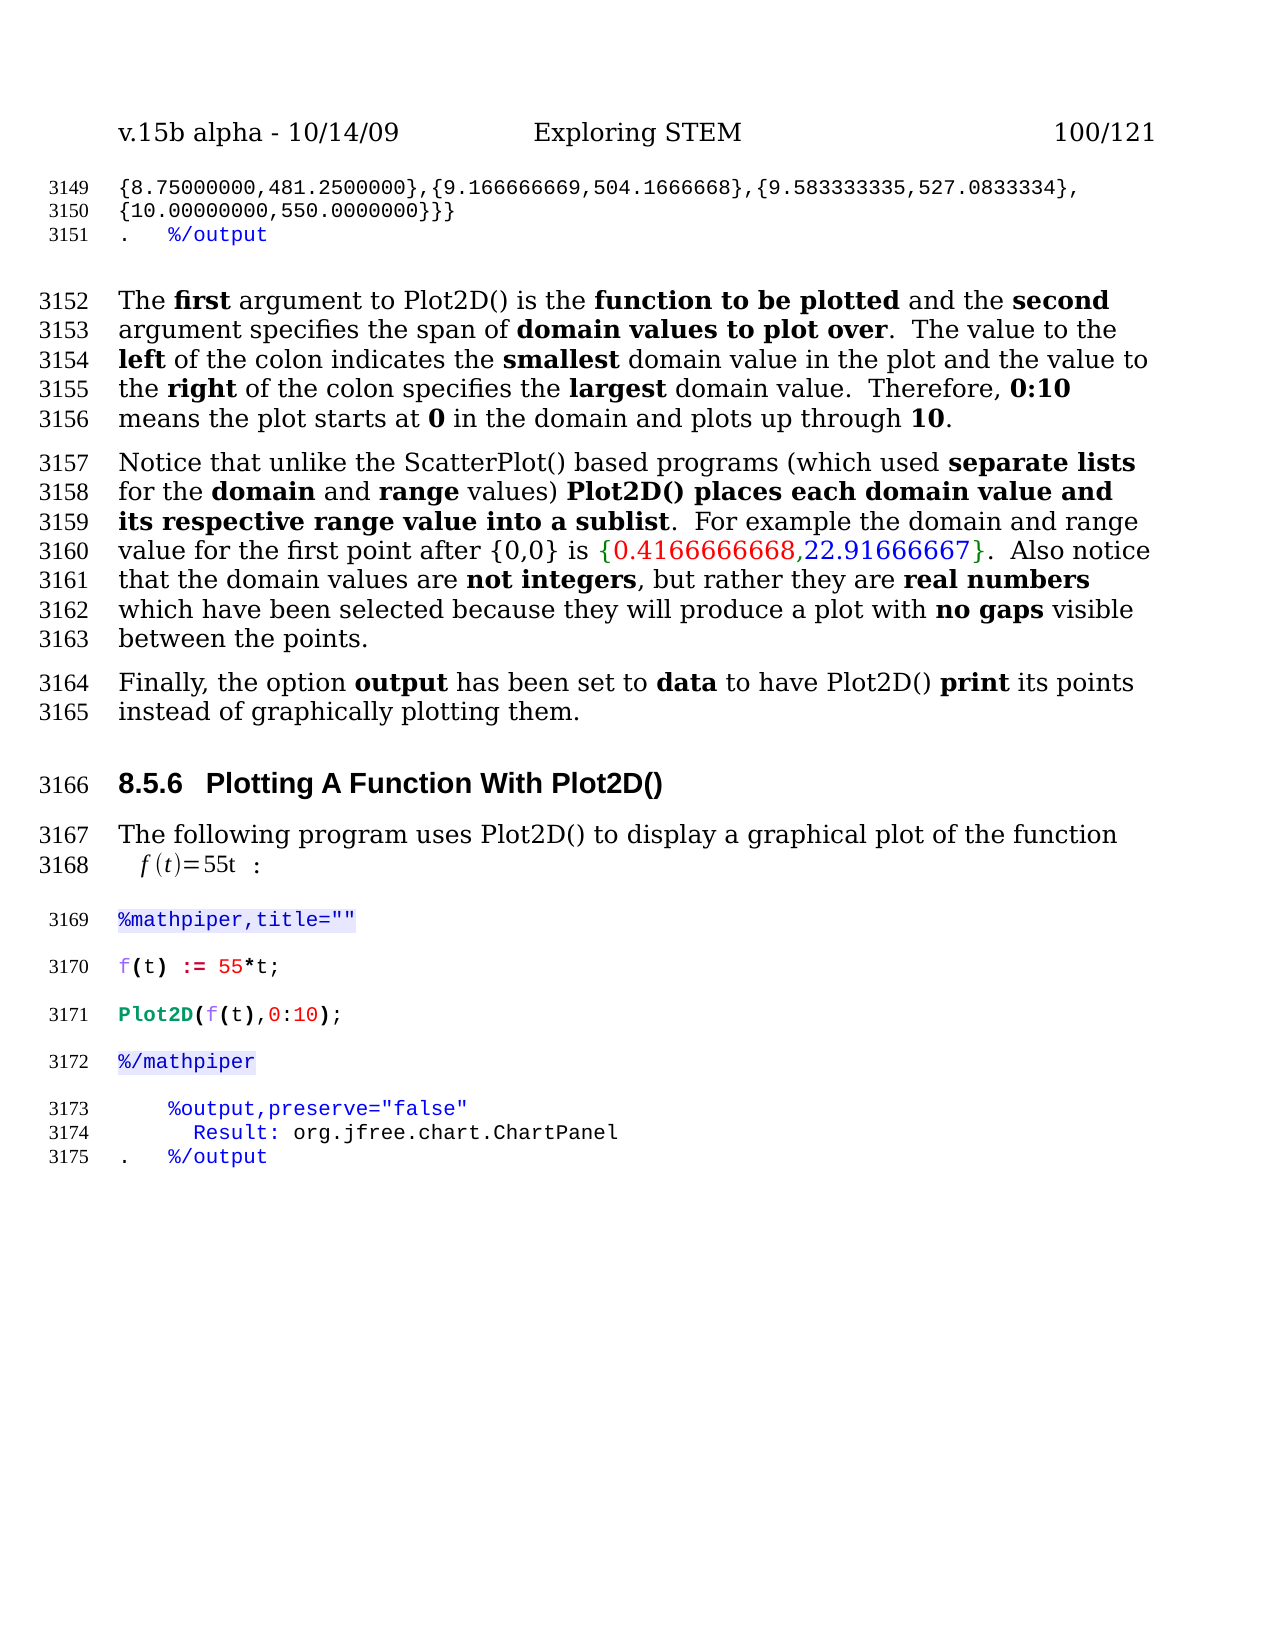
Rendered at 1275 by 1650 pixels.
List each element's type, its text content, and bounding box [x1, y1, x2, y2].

text %mathpiper,title="" [118, 909, 1157, 933]
text . %/output [118, 224, 1157, 248]
text %/mathpiper [118, 1051, 1157, 1075]
text Notice that unlike the ScatterPlot() based programs (which used separate lists for the domain and range values) Plot2D() places each domain value and its respective range value into a sublist. For example the domain and range value for the first point after {0,0} is {0.4166666668,22.91666667}. Also notice that the domain values are not integers, but rather they are real numbers which have been selected because they will produce a plot with no gaps visible between the points. [118, 448, 1157, 653]
text Plot2D(f(t),0:10); [118, 1004, 1157, 1027]
text {8.75000000,481.2500000},{9.166666669,504.1666668},{9.583333335,527.0833334},{10.00000000,550.0000000}}} [118, 177, 1157, 224]
text The first argument to Plot2D() is the function to be plotted and the second argument specifies the span of domain values to plot over. The value to the left of the colon indicates the smallest domain value in the plot and the value to the right of the colon specifies the largest domain value. Therefore, 0:10 means the plot starts at 0 in the domain and plots up through 10. [118, 286, 1157, 433]
text . %/output [118, 1146, 1157, 1169]
subtitle Plotting A Function With Plot2D() [118, 766, 1157, 799]
text %output,preserve="false" [118, 1098, 1157, 1122]
text Result: org.jfree.chart.ChartPanel [118, 1122, 1157, 1146]
text f(t) := 55*t; [118, 957, 1157, 980]
text The following program uses Plot2D() to display a graphical plot of the function: [118, 820, 1157, 879]
text Finally, the option output has been set to data to have Plot2D() print its points instead of graphically plotting them. [118, 668, 1157, 727]
